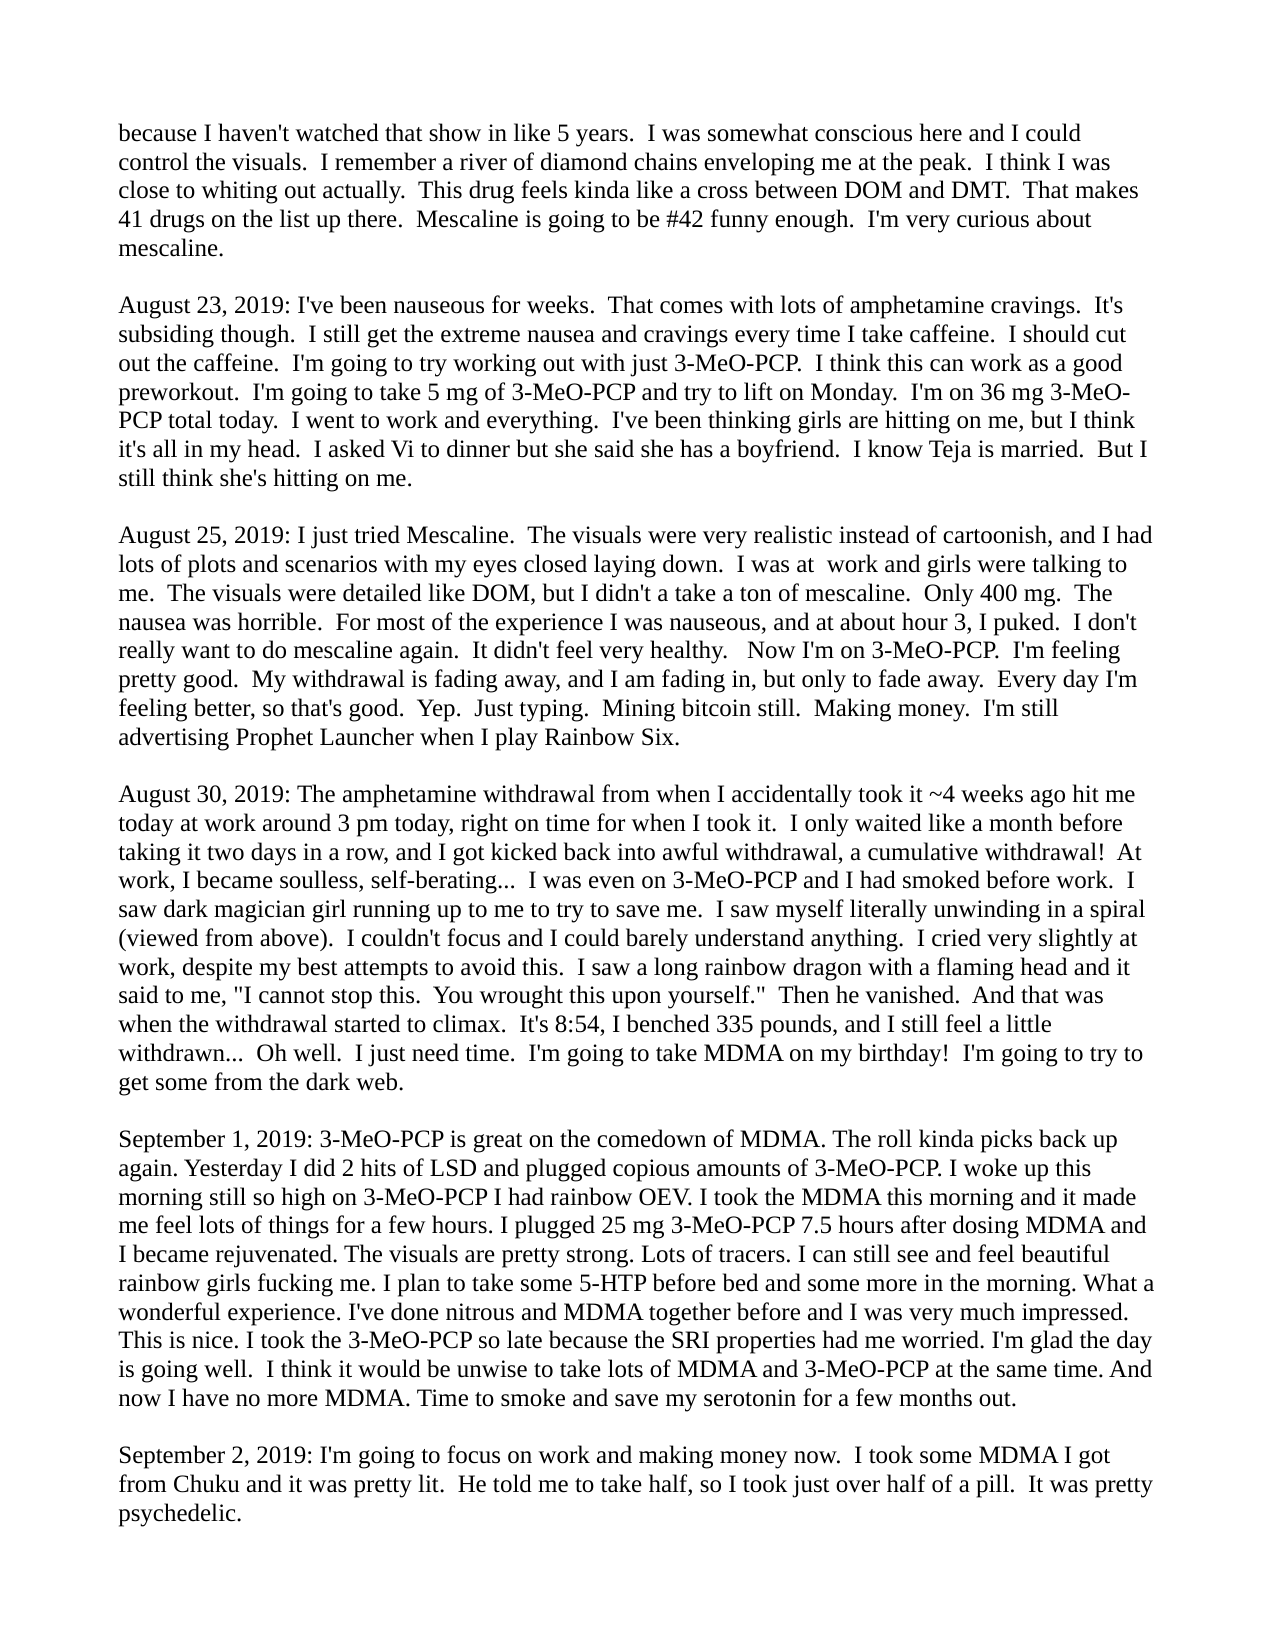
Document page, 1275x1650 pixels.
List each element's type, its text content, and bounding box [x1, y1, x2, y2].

text August 23, 2019: I've been nauseous for weeks. That comes with lots of amphetamine cravings. It's subsiding though. I still get the extreme nausea and cravings every time I take caffeine. I should cut out the caffeine. I'm going to try working out with just 3-MeO-PCP. I think this can work as a good preworkout. I'm going to take 5 mg of 3-MeO-PCP and try to lift on Monday. I'm on 36 mg 3-MeO-PCP total today. I went to work and everything. I've been thinking girls are hitting on me, but I think it's all in my head. I asked Vi to dinner but she said she has a boyfriend. I know Teja is married. But I still think she's hitting on me. [118, 291, 1157, 492]
text September 2, 2019: I'm going to focus on work and making money now. I took some MDMA I got from Chuku and it was pretty lit. He told me to take half, so I took just over half of a pill. It was pretty psychedelic. [118, 1441, 1157, 1527]
text August 30, 2019: The amphetamine withdrawal from when I accidentally took it ~4 weeks ago hit me today at work around 3 pm today, right on time for when I took it. I only waited like a month before taking it two days in a row, and I got kicked back into awful withdrawal, a cumulative withdrawal! At work, I became soulless, self-berating... I was even on 3-MeO-PCP and I had smoked before work. I saw dark magician girl running up to me to try to save me. I saw myself literally unwinding in a spiral (viewed from above). I couldn't focus and I could barely understand anything. I cried very slightly at work, despite my best attempts to avoid this. I saw a long rainbow dragon with a flaming head and it said to me, "I cannot stop this. You wrought this upon yourself." Then he vanished. And that was when the withdrawal started to climax. It's 8:54, I benched 335 pounds, and I still feel a little withdrawn... Oh well. I just need time. I'm going to take MDMA on my birthday! I'm going to try to get some from the dark web. [118, 779, 1157, 1096]
text September 1, 2019: 3-MeO-PCP is great on the comedown of MDMA. The roll kinda picks back up again. Yesterday I did 2 hits of LSD and plugged copious amounts of 3-MeO-PCP. I woke up this morning still so high on 3-MeO-PCP I had rainbow OEV. I took the MDMA this morning and it made me feel lots of things for a few hours. I plugged 25 mg 3-MeO-PCP 7.5 hours after dosing MDMA and I became rejuvenated. The visuals are pretty strong. Lots of tracers. I can still see and feel beautiful rainbow girls fucking me. I plan to take some 5-HTP before bed and some more in the morning. What a wonderful experience. I've done nitrous and MDMA together before and I was very much impressed. This is nice. I took the 3-MeO-PCP so late because the SRI properties had me worried. I'm glad the day is going well. I think it would be unwise to take lots of MDMA and 3-MeO-PCP at the same time. And now I have no more MDMA. Time to smoke and save my serotonin for a few months out. [118, 1124, 1157, 1412]
text because I haven't watched that show in like 5 years. I was somewhat conscious here and I could control the visuals. I remember a river of diamond chains enveloping me at the peak. I think I was close to whiting out actually. This drug feels kinda like a cross between DOM and DMT. That makes 41 drugs on the list up there. Mescaline is going to be #42 funny enough. I'm very curious about mescaline. [118, 118, 1157, 262]
text August 25, 2019: I just tried Mescaline. The visuals were very realistic instead of cartoonish, and I had lots of plots and scenarios with my eyes closed laying down. I was at work and girls were talking to me. The visuals were detailed like DOM, but I didn't a take a ton of mescaline. Only 400 mg. The nausea was horrible. For most of the experience I was nauseous, and at about hour 3, I puked. I don't really want to do mescaline again. It didn't feel very healthy. Now I'm on 3-MeO-PCP. I'm feeling pretty good. My withdrawal is fading away, and I am fading in, but only to fade away. Every day I'm feeling better, so that's good. Yep. Just typing. Mining bitcoin still. Making money. I'm still advertising Prophet Launcher when I play Rainbow Six. [118, 521, 1157, 751]
